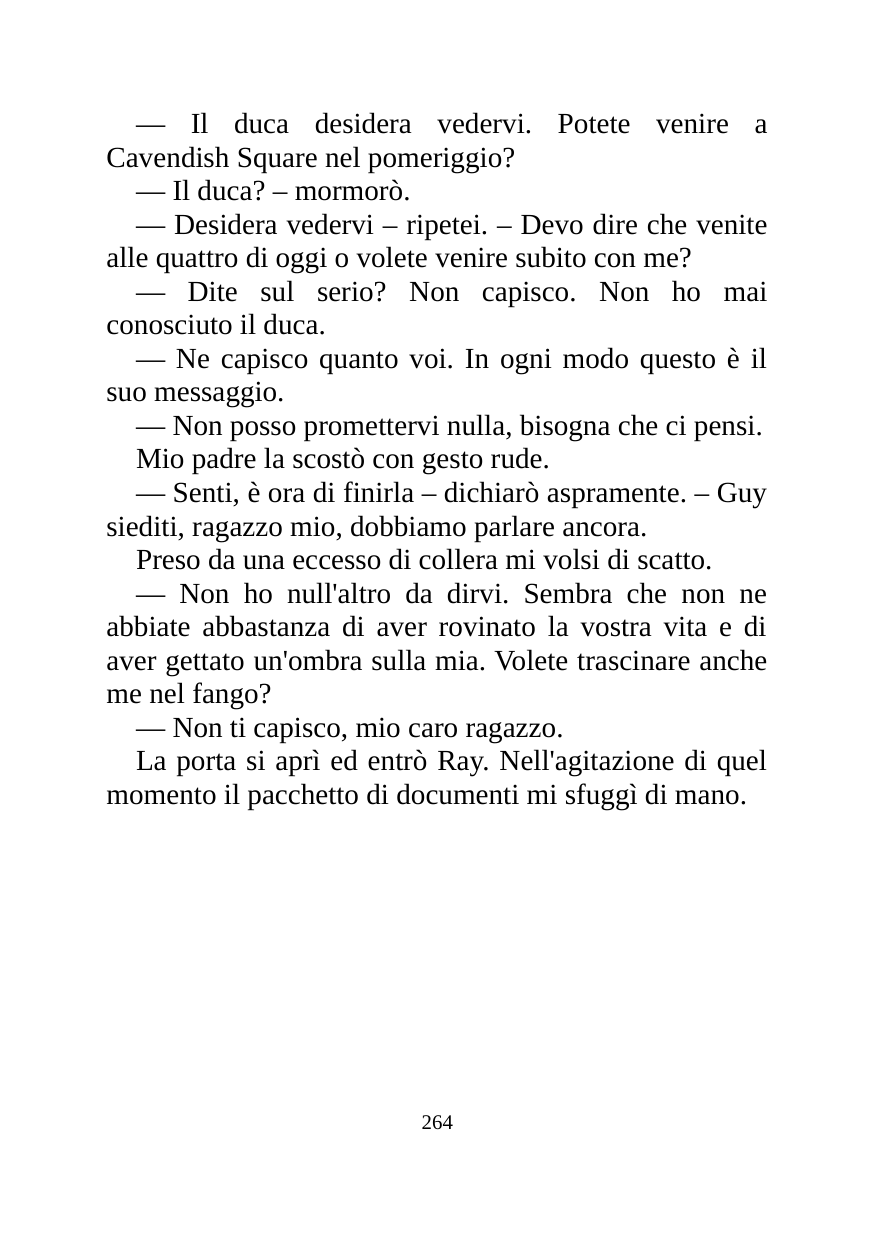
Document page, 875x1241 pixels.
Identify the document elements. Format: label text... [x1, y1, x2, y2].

text Preso da una eccesso di collera mi volsi di scatto. [106, 542, 768, 576]
text — Il duca? – mormorò. [106, 173, 768, 207]
text — Desidera vedervi – ripetei. – Devo dire che venite alle quattro di oggi o volete venire subito con me? [106, 207, 768, 274]
text — Non posso promettervi nulla, bisogna che ci pensi. [106, 408, 768, 442]
text — Senti, è ora di finirla – dichiarò aspramente. – Guy siediti, ragazzo mio, dobbiamo parlare ancora. [106, 475, 768, 542]
text Mio padre la scostò con gesto rude. [106, 442, 768, 475]
text — Dite sul serio? Non capisco. Non ho mai conosciuto il duca. [106, 274, 768, 341]
text — Il duca desidera vedervi. Potete venire a Cavendish Square nel pomeriggio? [106, 106, 768, 173]
text — Non ti capisco, mio caro ragazzo. [106, 710, 768, 743]
text — Ne capisco quanto voi. In ogni modo questo è il suo messaggio. [106, 341, 768, 408]
text La porta si aprì ed entrò Ray. Nell'agitazione di quel momento il pacchetto di documenti mi sfuggì di mano. [106, 743, 768, 811]
text — Non ho null'altro da dirvi. Sembra che non ne abbiate abbastanza di aver rovinato la vostra vita e di aver gettato un'ombra sulla mia. Volete trascinare anche me nel fango? [106, 576, 768, 710]
